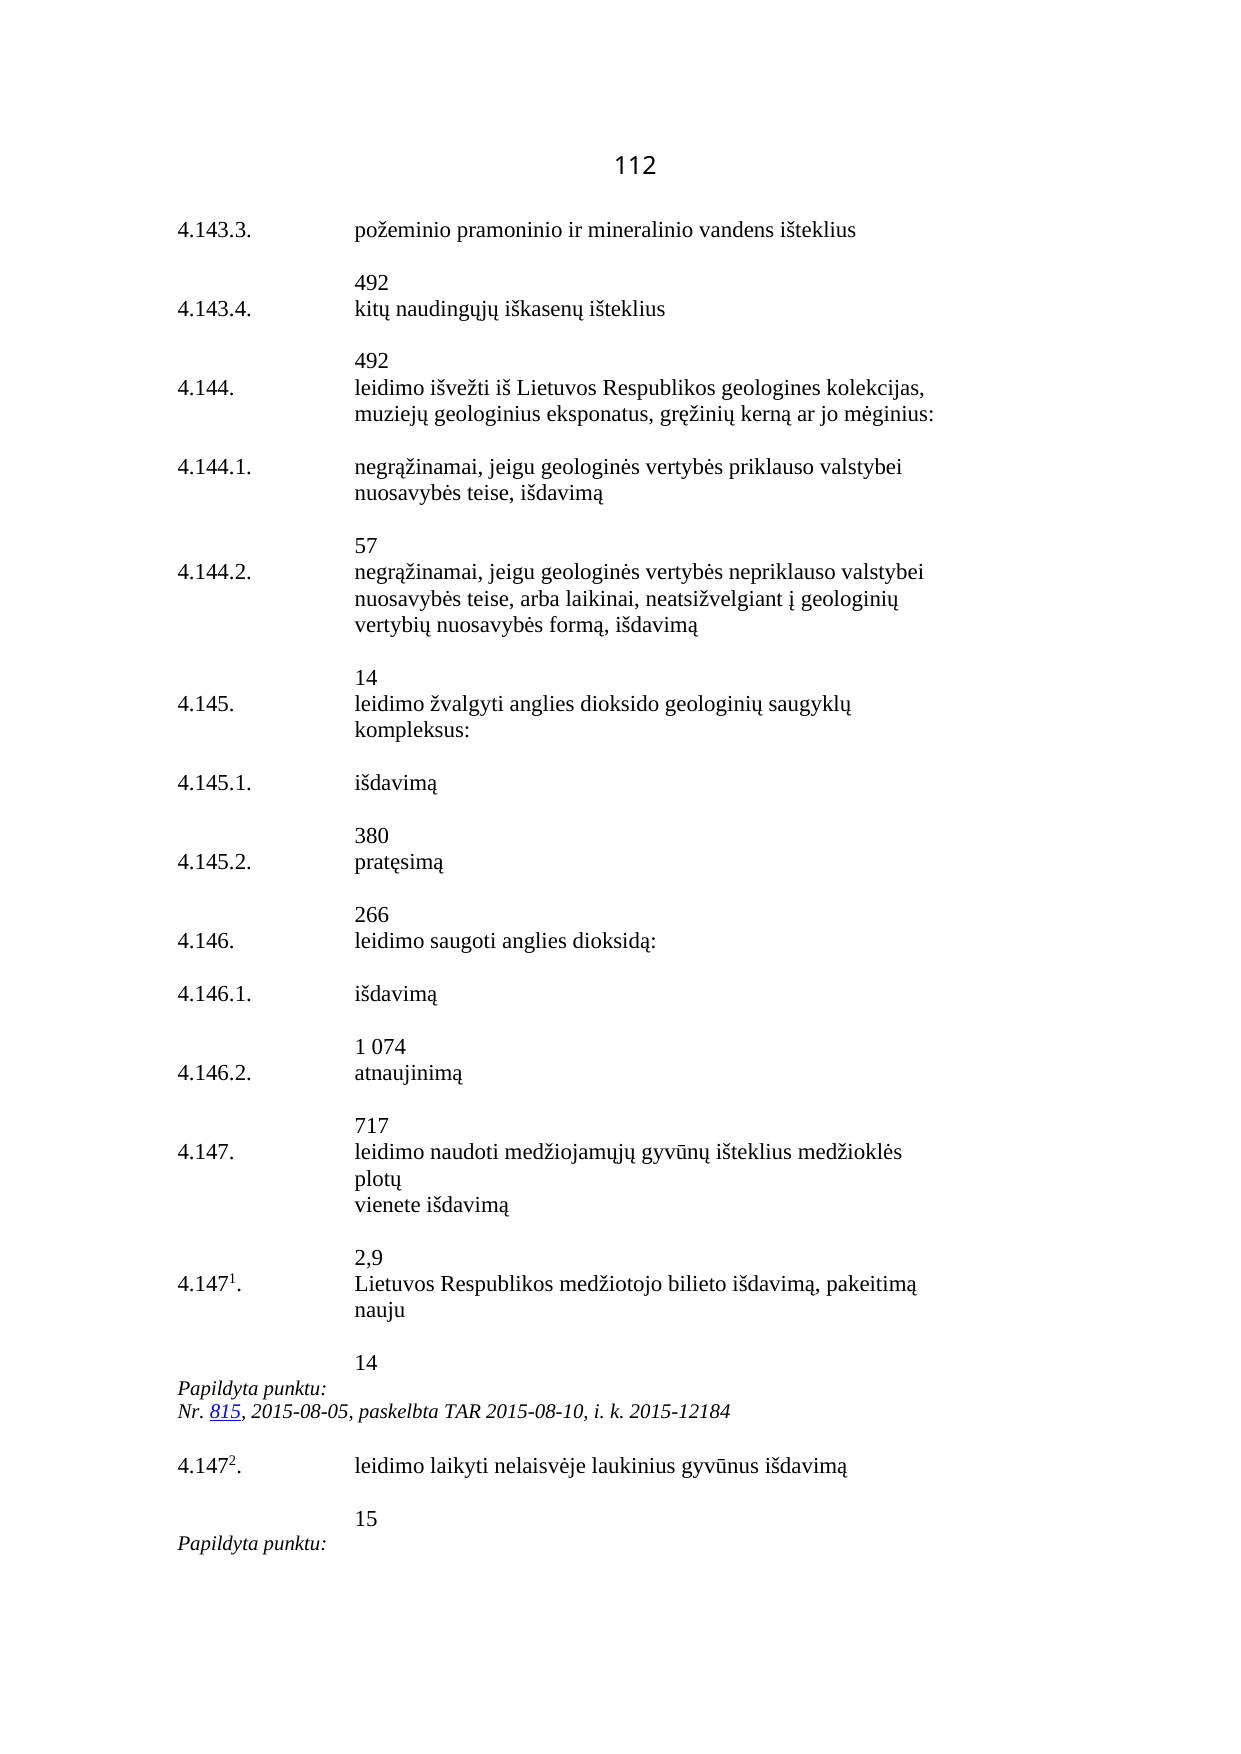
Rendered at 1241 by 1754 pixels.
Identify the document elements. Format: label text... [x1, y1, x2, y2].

text 4.145.2. pratęsimą 266 [177, 848, 945, 927]
text 4.147. leidimo naudoti medžiojamųjų gyvūnų išteklius medžioklės plotų [177, 1138, 945, 1191]
text Papildyta punktu: [177, 1531, 1093, 1555]
text vertybių nuosavybės formą, išdavimą 14 [354, 611, 945, 690]
text 4.146.1. išdavimą 1 074 [177, 980, 945, 1059]
text vienete išdavimą 2,9 [354, 1191, 945, 1270]
text 4.144.1. negrąžinamai, jeigu geologinės vertybės priklauso valstybei [177, 453, 945, 479]
text 4.145.1. išdavimą 380 [177, 769, 945, 848]
text 4.145. leidimo žvalgyti anglies dioksido geologinių saugyklų kompleksus: [177, 690, 945, 769]
text nuosavybės teise, išdavimą 57 [354, 479, 945, 558]
text 4.146.2. atnaujinimą 717 [177, 1059, 945, 1138]
text nuosavybės teise, arba laikinai, neatsižvelgiant į geologinių [354, 585, 945, 611]
text 4.143.3. požeminio pramoninio ir mineralinio vandens išteklius 492 [177, 216, 945, 295]
text nauju 14 [354, 1296, 945, 1375]
text 4.146. leidimo saugoti anglies dioksidą: [177, 927, 945, 980]
text Papildyta punktu: [177, 1375, 1093, 1399]
text 4.143.4. kitų naudingųjų iškasenų išteklius 492 [177, 295, 945, 374]
text muziejų geologinius eksponatus, gręžinių kerną ar jo mėginius: [354, 400, 945, 453]
text 4.144. leidimo išvežti iš Lietuvos Respublikos geologines kolekcijas, [177, 374, 945, 400]
text Nr. 815, 2015-08-05, paskelbta TAR 2015-08-10, i. k. 2015-12184 [177, 1399, 1093, 1423]
text 4.1472. leidimo laikyti nelaisvėje laukinius gyvūnus išdavimą 15 [177, 1452, 945, 1531]
text 4.144.2. negrąžinamai, jeigu geologinės vertybės nepriklauso valstybei [177, 558, 945, 585]
text 4.1471. Lietuvos Respublikos medžiotojo bilieto išdavimą, pakeitimą [177, 1270, 945, 1296]
